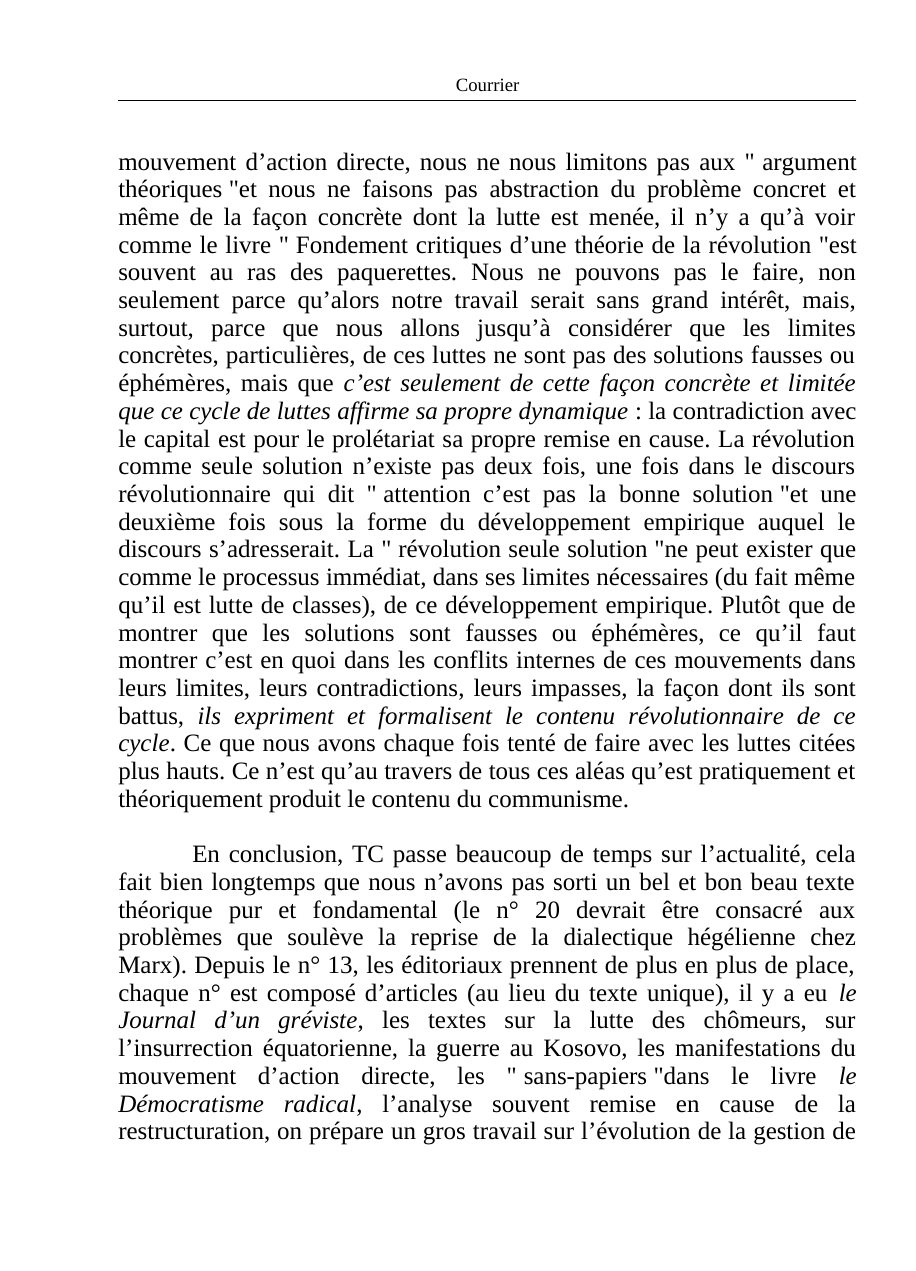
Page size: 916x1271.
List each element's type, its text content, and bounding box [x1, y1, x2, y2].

text En conclusion, TC passe beaucoup de temps sur l’actualité, cela fait bien longtemps que nous n’avons pas sorti un bel et bon beau texte théorique pur et fondamental (le n° 20 devrait être consacré aux problèmes que soulève la reprise de la dialectique hégélienne chez Marx). Depuis le n° 13, les éditoriaux prennent de plus en plus de place, chaque n° est composé d’articles (au lieu du texte unique), il y a eu le Journal d’un gréviste, les textes sur la lutte des chômeurs, sur l’insurrection équatorienne, la guerre au Kosovo, les manifestations du mouvement d’action directe, les " sans-papiers "dans le livre le Démocratisme radical, l’analyse souvent remise en cause de la restructuration, on prépare un gros travail sur l’évolution de la gestion de [118, 840, 856, 1145]
text mouvement d’action directe, nous ne nous limitons pas aux " argument théoriques "et nous ne faisons pas abstraction du problème concret et même de la façon concrète dont la lutte est menée, il n’y a qu’à voir comme le livre " Fondement critiques d’une théorie de la révolution "est souvent au ras des paquerettes. Nous ne pouvons pas le faire, non seulement parce qu’alors notre travail serait sans grand intérêt, mais, surtout, parce que nous allons jusqu’à considérer que les limites concrètes, particulières, de ces luttes ne sont pas des solutions fausses ou éphémères, mais que c’est seulement de cette façon concrète et limitée que ce cycle de luttes affirme sa propre dynamique : la contradiction avec le capital est pour le prolétariat sa propre remise en cause. La révolution comme seule solution n’existe pas deux fois, une fois dans le discours révolutionnaire qui dit " attention c’est pas la bonne solution "et une deuxième fois sous la forme du développement empirique auquel le discours s’adresserait. La " révolution seule solution "ne peut exister que comme le processus immédiat, dans ses limites nécessaires (du fait même qu’il est lutte de classes), de ce développement empirique. Plutôt que de montrer que les solutions sont fausses ou éphémères, ce qu’il faut montrer c’est en quoi dans les conflits internes de ces mouvements dans leurs limites, leurs contradictions, leurs impasses, la façon dont ils sont battus, ils expriment et formalisent le contenu révolutionnaire de ce cycle. Ce que nous avons chaque fois tenté de faire avec les luttes citées plus hauts. Ce n’est qu’au travers de tous ces aléas qu’est pratiquement et théoriquement produit le contenu du communisme. [118, 148, 856, 813]
